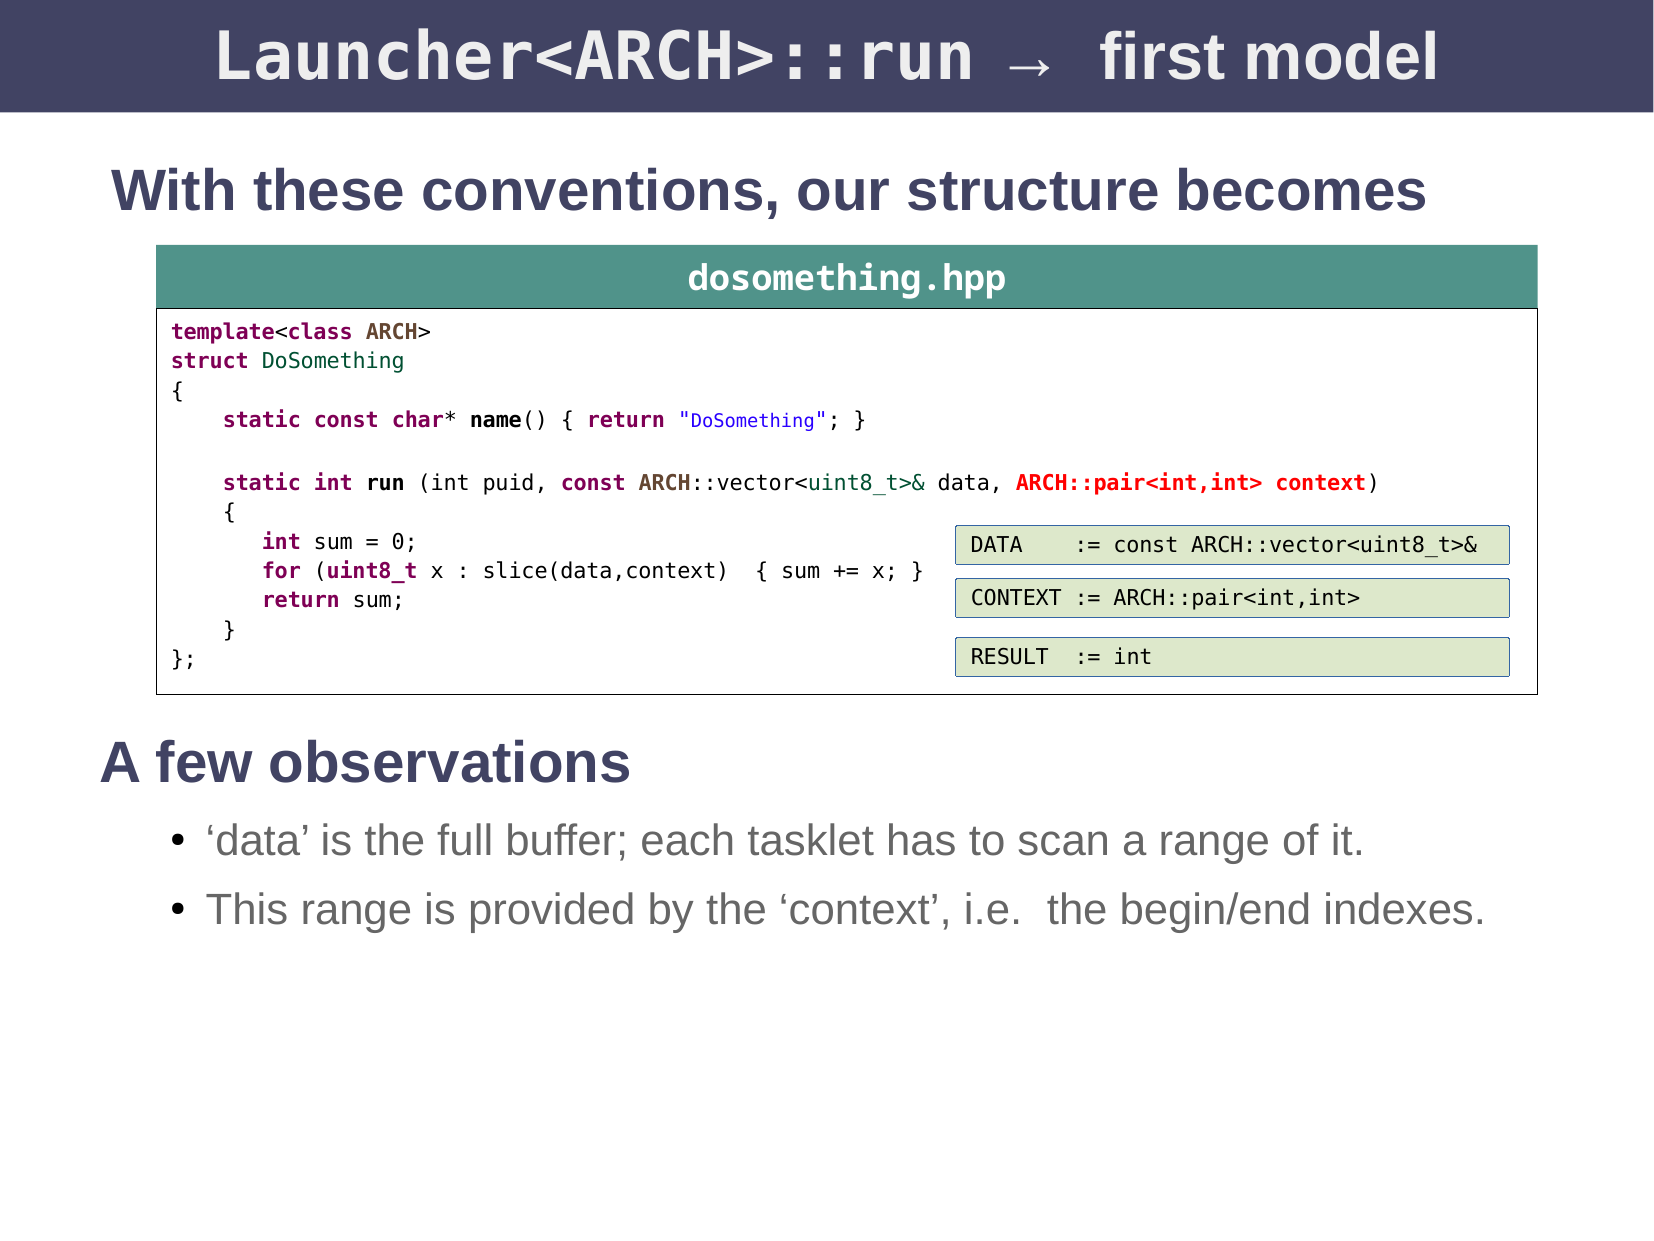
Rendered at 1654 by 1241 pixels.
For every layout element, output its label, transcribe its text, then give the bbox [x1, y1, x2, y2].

text_box A few observations ‘data’ is the full buffer; each tasklet has to scan a range of it. This range is provided by the ‘context’, i.e. the begin/end indexes. [84, 722, 1613, 1202]
text_box RESULT := int [955, 637, 1510, 677]
text_box CONTEXT := ARCH::pair<int,int> [955, 578, 1510, 618]
text_box Launcher<ARCH>::run → first model [0, 0, 1654, 113]
text_box dosomething.hpp [156, 244, 1538, 308]
text_box With these conventions, our structure becomes [96, 150, 1463, 245]
text_box DATA := const ARCH::vector<uint8_t>& [955, 525, 1510, 565]
text_box template<class ARCH> struct DoSomething { static const char* name() { return "DoSomething"; } static int run (int puid, const ARCH::vector<uint8_t>& data, ARCH::pair<int,int> context) { int sum = 0; for (uint8_t x : slice(data,context) { sum += x; } return sum; } }; [156, 308, 1538, 695]
